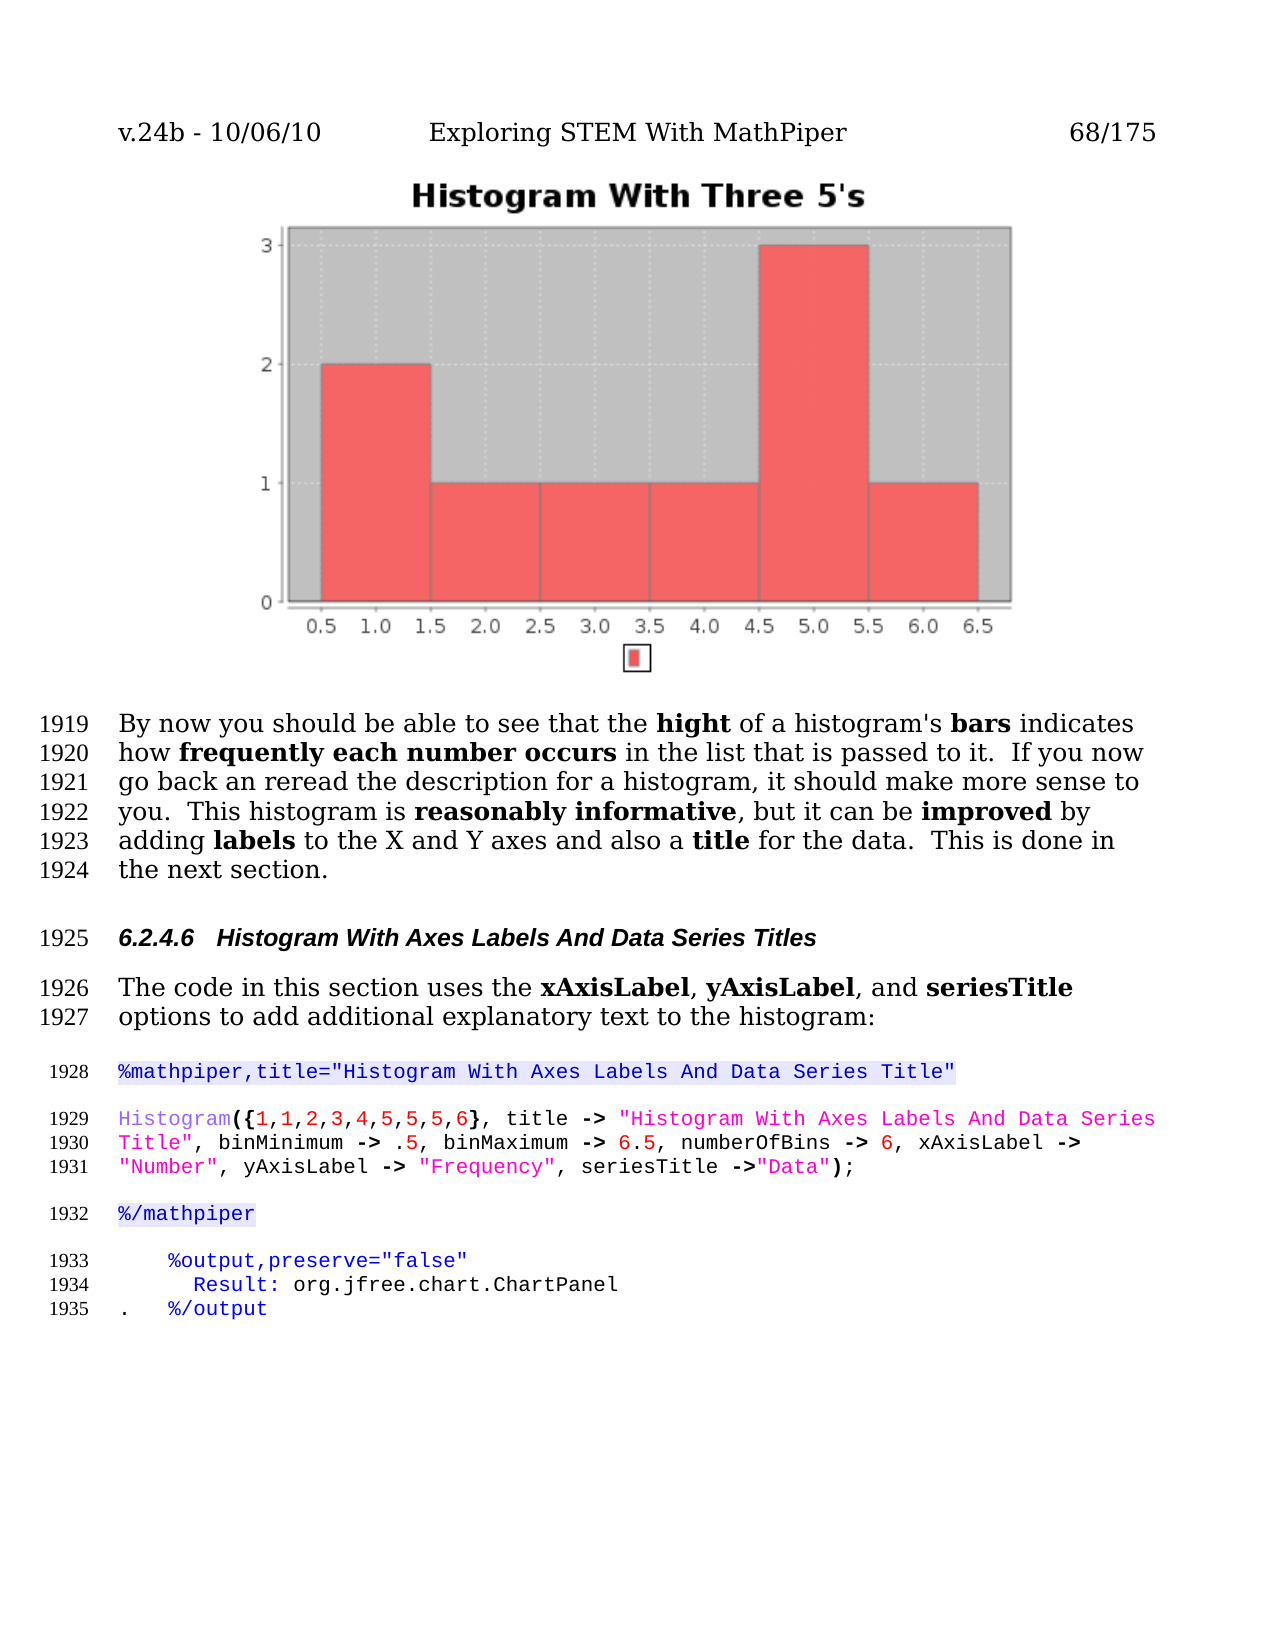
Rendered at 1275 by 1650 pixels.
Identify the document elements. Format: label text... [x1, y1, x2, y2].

text . %/output [118, 1298, 1157, 1321]
text Result: org.jfree.chart.ChartPanel [118, 1274, 1157, 1298]
text The code in this section uses the xAxisLabel, yAxisLabel, and seriesTitle options to add additional explanatory text to the histogram: [118, 973, 1157, 1031]
text %/mathpiper [118, 1203, 1157, 1227]
picture [245, 176, 1030, 674]
text By now you should be able to see that the hight of a histogram's bars indicates how frequently each number occurs in the list that is passed to it. If you now go back an reread the description for a histogram, it should make more sense to you. This histogram is reasonably informative, but it can be improved by adding labels to the X and Y axes and also a title for the data. This is done in the next section. [118, 708, 1157, 884]
text Histogram({1,1,2,3,4,5,5,5,6}, title -> "Histogram With Axes Labels And Data Series Title", binMinimum -> .5, binMaximum -> 6.5, numberOfBins -> 6, xAxisLabel -> "Number", yAxisLabel -> "Frequency", seriesTitle ->"Data"); [118, 1108, 1157, 1179]
text %output,preserve="false" [118, 1250, 1157, 1274]
subtitle Histogram With Axes Labels And Data Series Titles [118, 923, 1157, 952]
text %mathpiper,title="Histogram With Axes Labels And Data Series Title" [118, 1061, 1157, 1085]
